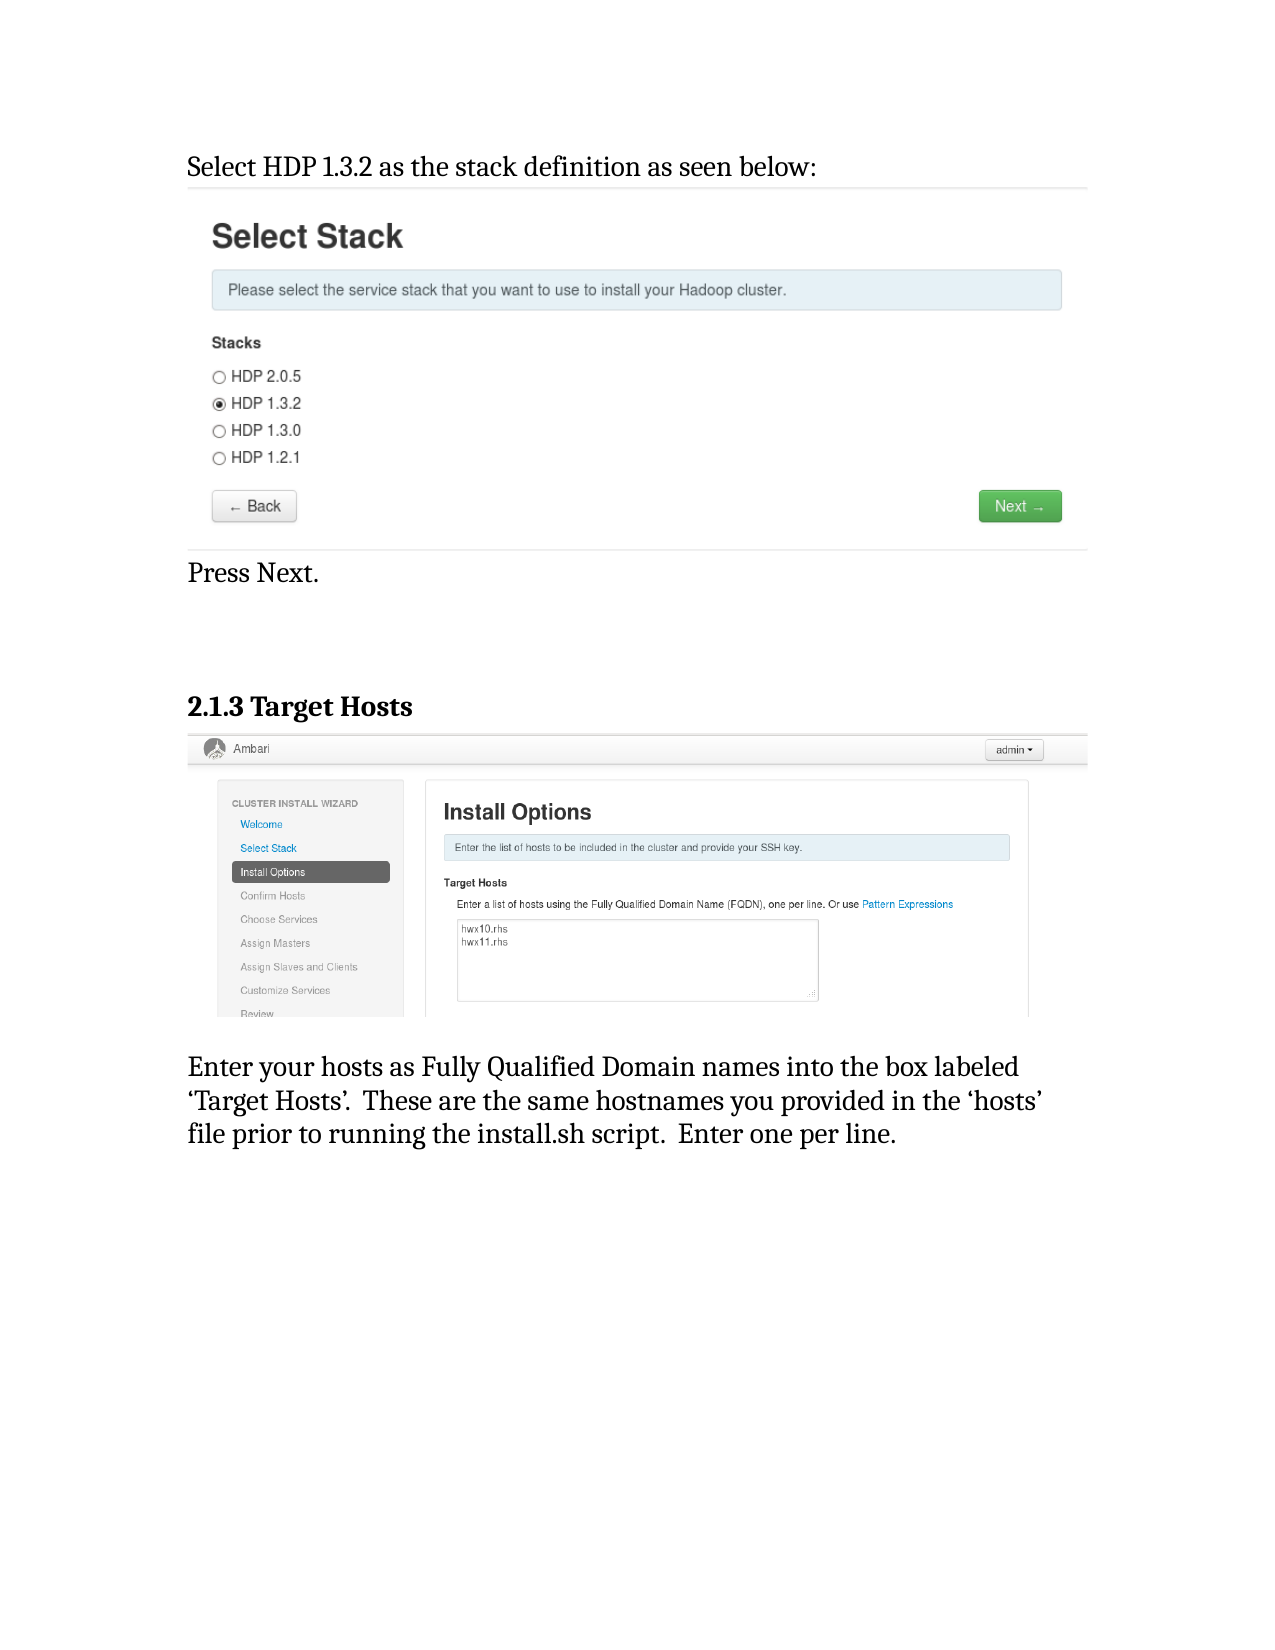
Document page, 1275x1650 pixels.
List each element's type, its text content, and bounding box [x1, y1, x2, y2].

text 2.1.3 Target Hosts [187, 691, 1087, 724]
text Press Next. [187, 557, 1087, 590]
text Enter your hosts as Fully Qualified Domain names into the box labeled ‘Target Hosts’. These are the same hostnames you provided in the ‘hosts’ file prior to running the install.sh script. Enter one per line. [187, 1050, 1087, 1151]
text Select HDP 1.3.2 as the stack definition as seen below: [187, 150, 1087, 183]
picture [187, 733, 1088, 1017]
picture [187, 183, 1088, 557]
